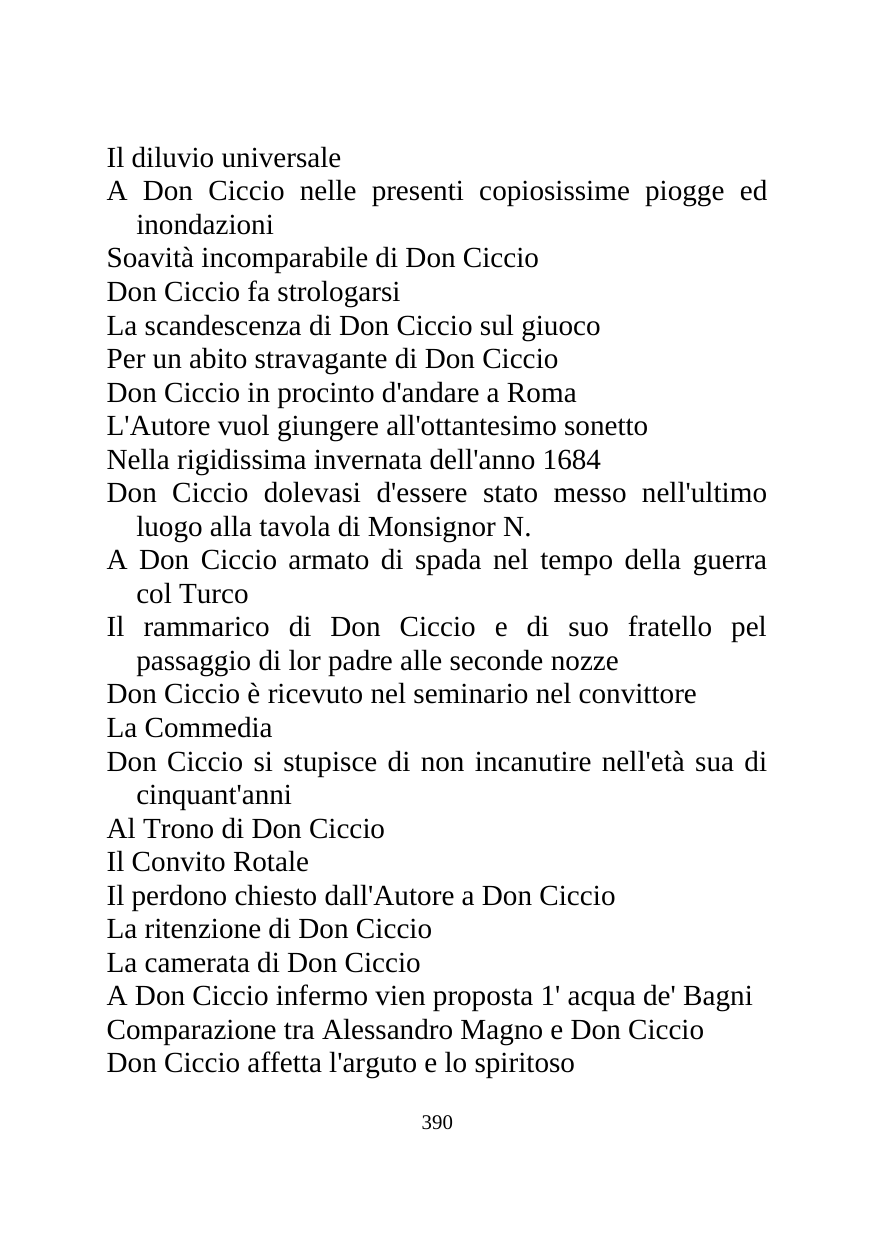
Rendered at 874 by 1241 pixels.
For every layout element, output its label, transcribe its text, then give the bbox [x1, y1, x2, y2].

text Per un abito stravagante di Don Ciccio [106, 341, 768, 375]
text Don Ciccio in procinto d'andare a Roma [106, 375, 768, 408]
text Soavità incomparabile di Don Ciccio [106, 241, 768, 274]
text Don Ciccio si stupisce di non incanutire nell'età sua di cinquant'anni [106, 744, 768, 811]
text Comparazione tra Alessandro Magno e Don Ciccio [106, 1012, 768, 1046]
text Al Trono di Don Ciccio [106, 811, 768, 844]
text La Commedia [106, 710, 768, 744]
text A Don Ciccio nelle presenti copiosissime piogge ed inondazioni [106, 173, 768, 241]
text Il diluvio universale [106, 140, 768, 173]
text Don Ciccio affetta l'arguto e lo spiritoso [106, 1046, 768, 1079]
text L'Autore vuol giungere all'ottantesimo sonetto [106, 408, 768, 442]
text La camerata di Don Ciccio [106, 945, 768, 978]
text La scandescenza di Don Ciccio sul giuoco [106, 308, 768, 341]
text Don Ciccio è ricevuto nel seminario nel convittore [106, 677, 768, 710]
text A Don Ciccio armato di spada nel tempo della guerra col Turco [106, 542, 768, 609]
text Il Convito Rotale [106, 844, 768, 878]
text Il rammarico di Don Ciccio e di suo fratello pel passaggio di lor padre alle seconde nozze [106, 609, 768, 677]
text Il perdono chiesto dall'Autore a Don Ciccio [106, 878, 768, 911]
text La ritenzione di Don Ciccio [106, 911, 768, 945]
text A Don Ciccio infermo vien proposta 1' acqua de' Bagni [106, 978, 768, 1012]
text Nella rigidissima invernata dell'anno 1684 [106, 442, 768, 475]
text Don Ciccio dolevasi d'essere stato messo nell'ultimo luogo alla tavola di Monsignor N. [106, 475, 768, 542]
text Don Ciccio fa strologarsi [106, 274, 768, 308]
